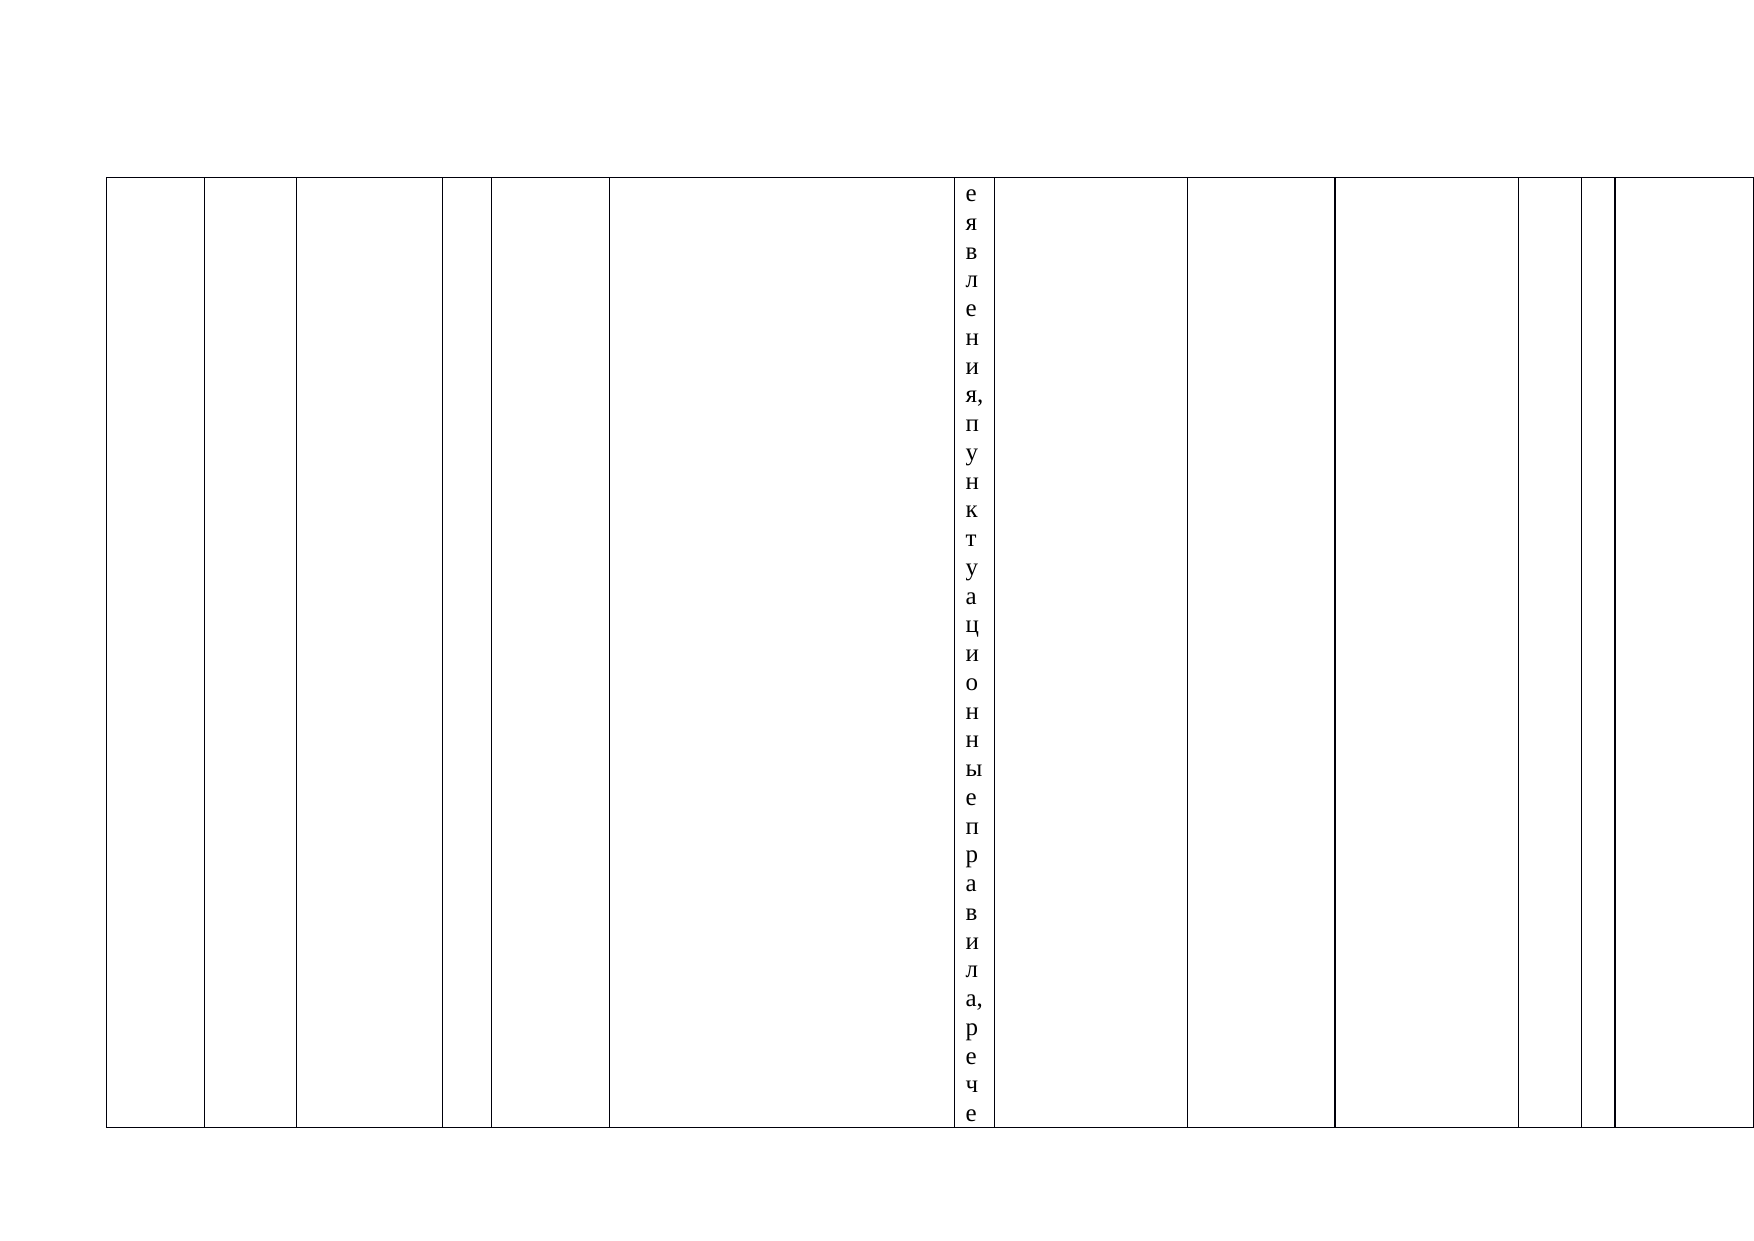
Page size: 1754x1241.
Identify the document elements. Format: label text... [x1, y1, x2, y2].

table_cell [1188, 178, 1334, 1127]
table_cell [492, 178, 609, 1127]
table_cell [297, 178, 442, 1127]
table_cell [205, 178, 296, 1127]
table_cell [995, 178, 1187, 1127]
table_cell е явления, пунктуационные правила, рече [955, 178, 994, 1127]
table_cell [443, 178, 491, 1127]
table_cell [107, 178, 204, 1127]
table_cell [1582, 178, 1614, 1127]
table_cell [610, 178, 954, 1127]
table_cell [1519, 178, 1581, 1127]
table_cell [1336, 178, 1518, 1127]
table_cell [1616, 178, 1753, 1127]
